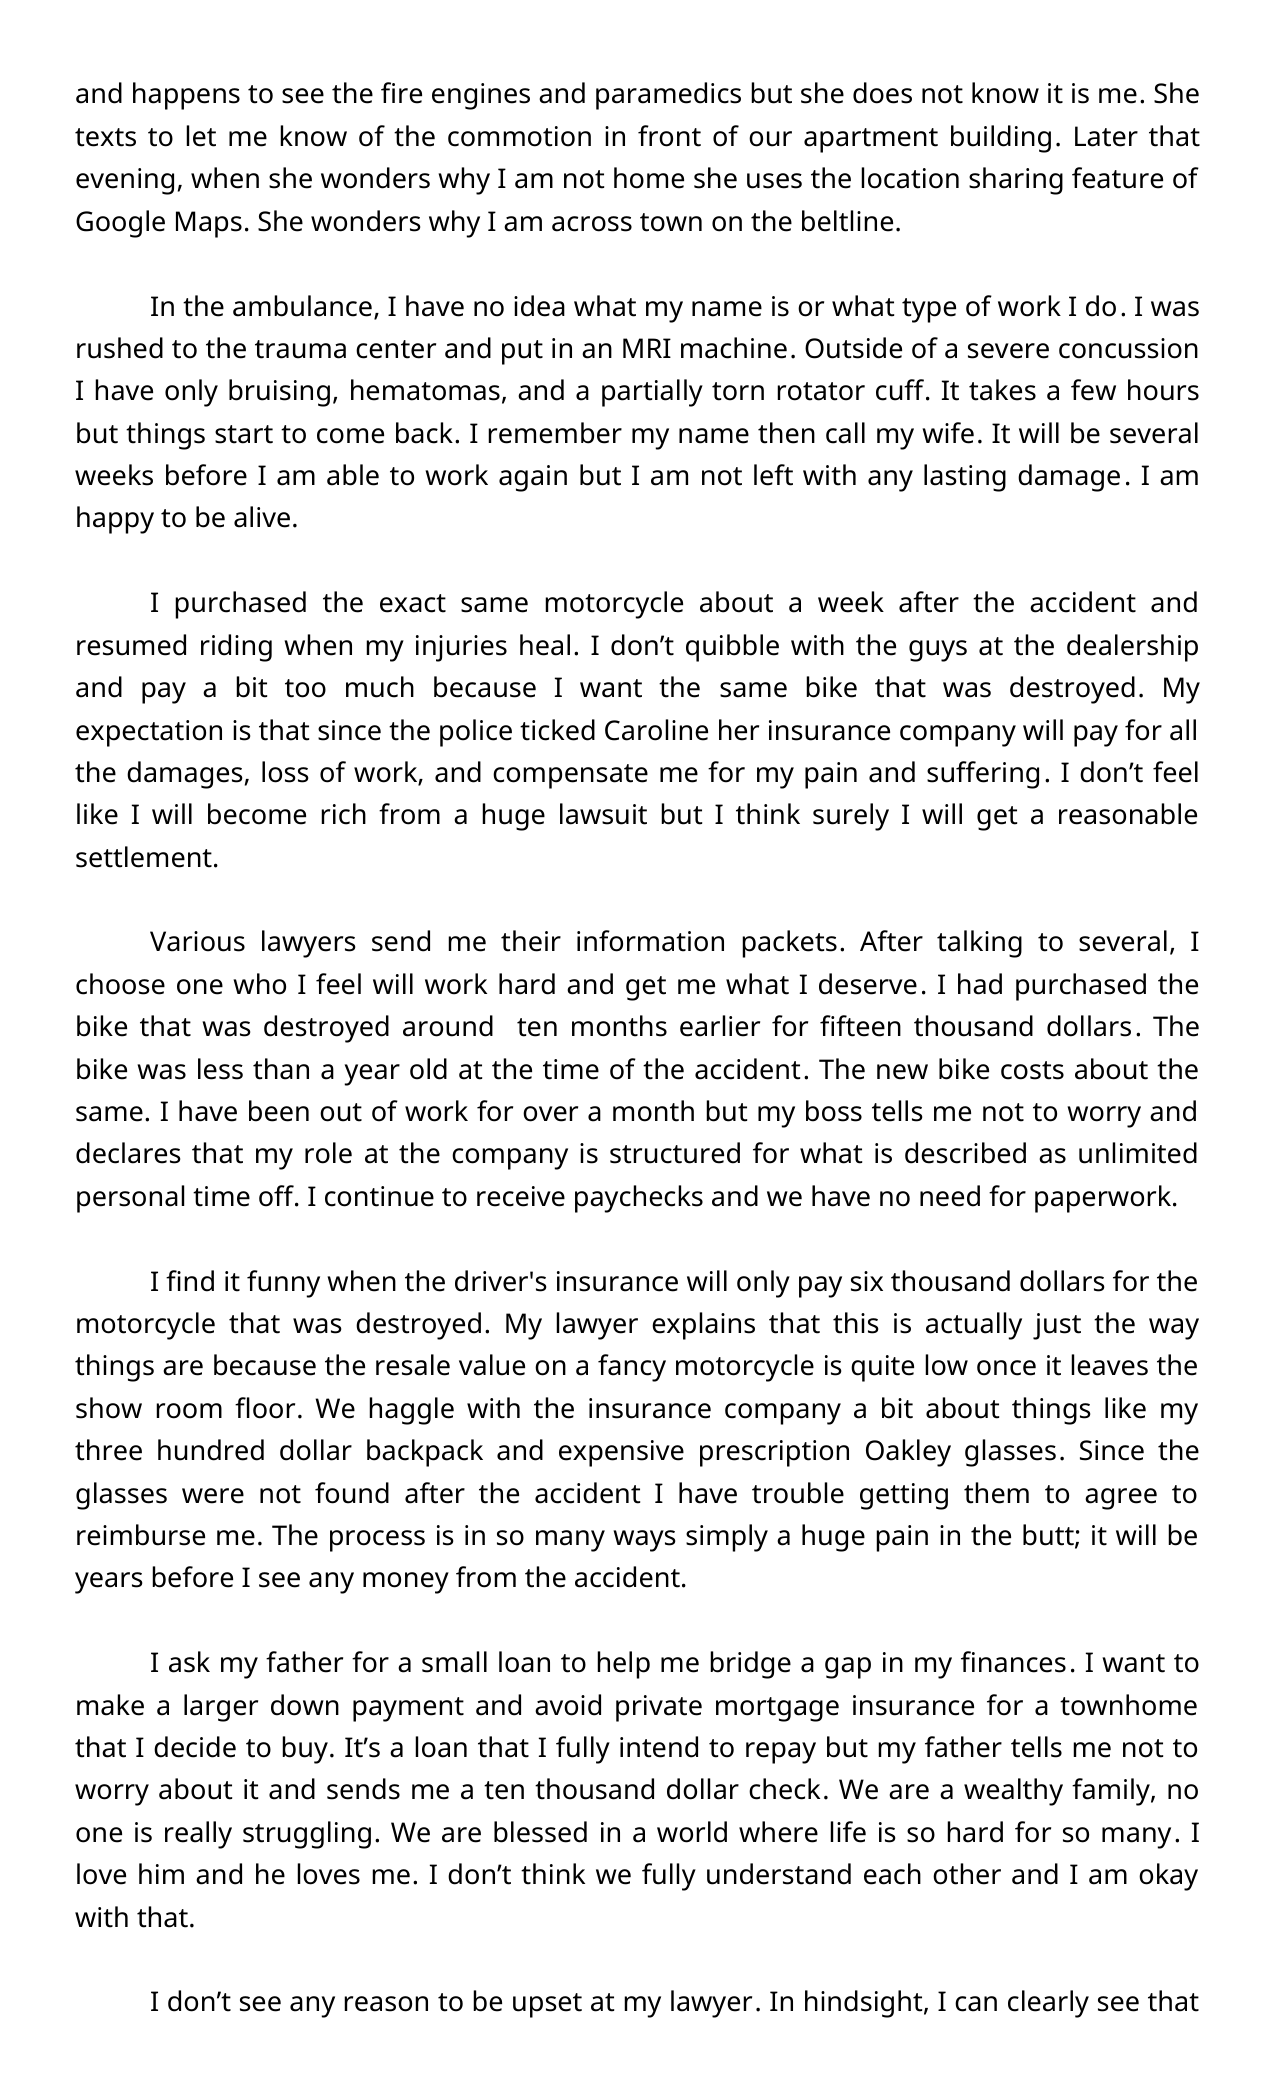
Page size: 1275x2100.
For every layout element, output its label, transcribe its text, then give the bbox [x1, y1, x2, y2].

text I don’t see any reason to be upset at my lawyer. In hindsight, I can clearly see that [75, 1983, 1200, 2020]
text I ask my father for a small loan to help me bridge a gap in my finances. I want to make a larger down payment and avoid private mortgage insurance for a townhome that I decide to buy. It’s a loan that I fully intend to repay but my father tells me not to worry about it and sends me a ten thousand dollar check. We are a wealthy family, no one is really struggling. We are blessed in a world where life is so hard for so many. I love him and he loves me. I don’t think we fully understand each other and I am okay with that. [75, 1644, 1200, 1935]
text Various lawyers send me their information packets. After talking to several, I choose one who I feel will work hard and get me what I deserve. I had purchased the bike that was destroyed around ten months earlier for fifteen thousand dollars. The bike was less than a year old at the time of the accident. The new bike costs about the same. I have been out of work for over a month but my boss tells me not to worry and declares that my role at the company is structured for what is described as unlimited personal time off. I continue to receive paychecks and we have no need for paperwork. [75, 923, 1200, 1214]
text and happens to see the fire engines and paramedics but she does not know it is me. She texts to let me know of the commotion in front of our apartment building. Later that evening, when she wonders why I am not home she uses the location sharing feature of Google Maps. She wonders why I am across town on the beltline. [75, 75, 1200, 239]
text I find it funny when the driver's insurance will only pay six thousand dollars for the motorcycle that was destroyed. My lawyer explains that this is actually just the way things are because the resale value on a fancy motorcycle is quite low once it leaves the show room floor. We haggle with the insurance company a bit about things like my three hundred dollar backpack and expensive prescription Oakley glasses. Since the glasses were not found after the accident I have trouble getting them to agree to reimburse me. The process is in so many ways simply a huge pain in the butt; it will be years before I see any money from the accident. [75, 1262, 1200, 1596]
text I purchased the exact same motorcycle about a week after the accident and resumed riding when my injuries heal. I don’t quibble with the guys at the dealership and pay a bit too much because I want the same bike that was destroyed. My expectation is that since the police ticked Caroline her insurance company will pay for all the damages, loss of work, and compensate me for my pain and suffering. I don’t feel like I will become rich from a huge lawsuit but I think surely I will get a reasonable settlement. [75, 584, 1200, 875]
text In the ambulance, I have no idea what my name is or what type of work I do. I was rushed to the trauma center and put in an MRI machine. Outside of a severe concussion I have only bruising, hematomas, and a partially torn rotator cuff. It takes a few hours but things start to come back. I remember my name then call my wife. It will be several weeks before I am able to work again but I am not left with any lasting damage. I am happy to be alive. [75, 287, 1200, 536]
